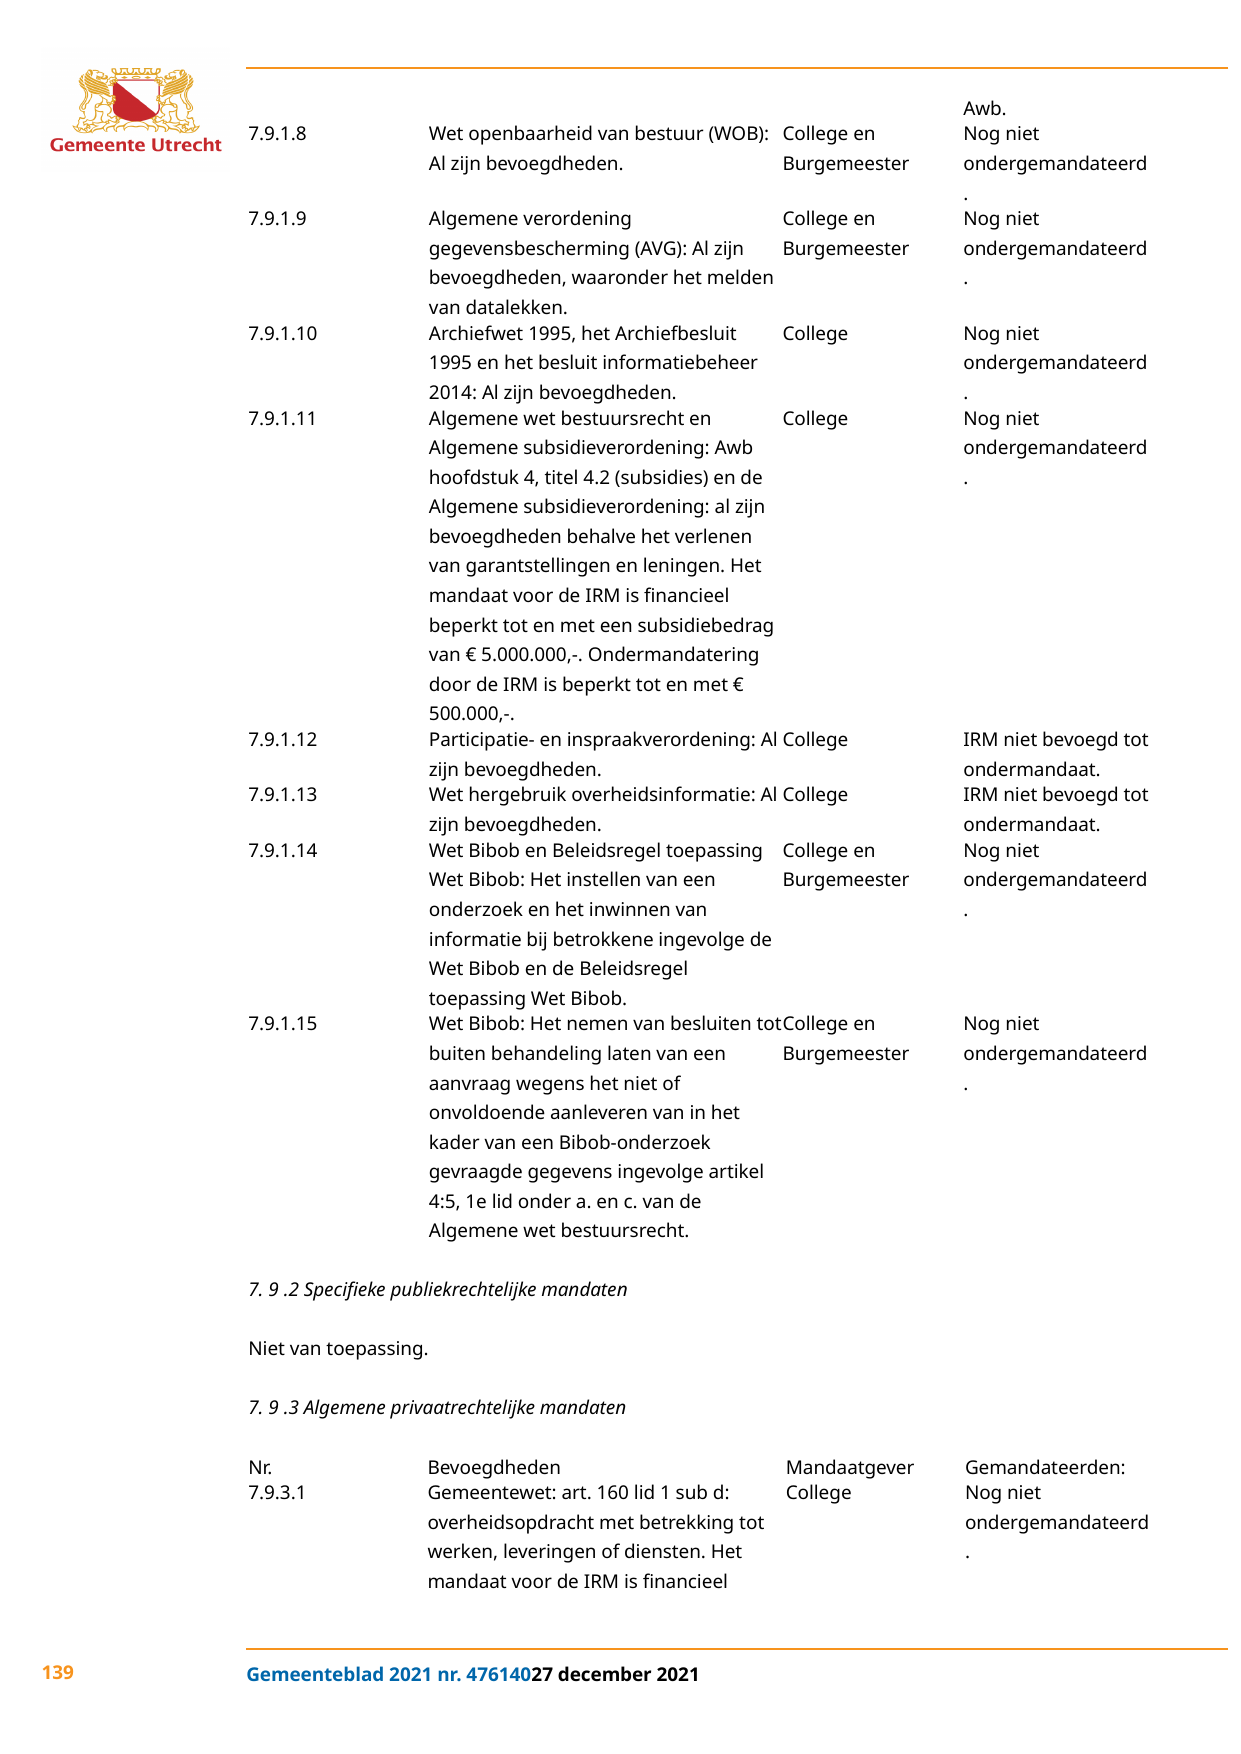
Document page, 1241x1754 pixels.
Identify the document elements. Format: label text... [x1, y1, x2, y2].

table_cell Archiefwet 1995, het Archiefbesluit 1995 en het besluit informatiebeheer 2014: Al zijn bevoegdheden. [429, 320, 782, 405]
text 7. 9 .2 Specifieke publiekrechtelijke mandaten [248, 1276, 1152, 1302]
table_cell Algemene wet bestuursrecht en Algemene subsidieverordening: Awb hoofdstuk 4, titel 4.2 (subsidies) en de Algemene subsidieverordening: al zijn bevoegdheden behalve het verlenen van garantstellingen en leningen. Het mandaat voor de IRM is financieel beperkt tot en met een subsidiebedrag van € 5.000.000,-. Ondermandatering door de IRM is beperkt tot en met € 500.000,-. [429, 405, 782, 726]
table_cell College [782, 320, 963, 405]
table_header Nr. [248, 1454, 427, 1479]
table_cell College [782, 726, 963, 782]
table_cell Algemene verordening gegevensbescherming (AVG): Al zijn bevoegdheden, waaronder het melden van datalekken. [429, 205, 782, 320]
table_cell College [782, 782, 963, 837]
table_cell College en Burgemeester [782, 837, 963, 1011]
table_cell Wet openbaarheid van bestuur (WOB): Al zijn bevoegdheden. [429, 121, 782, 205]
table_cell Awb. [963, 95, 1152, 121]
table_header Gemandateerden: [965, 1454, 1152, 1479]
table_cell Nog niet ondergemandateerd. [963, 121, 1152, 205]
table_cell Wet hergebruik overheidsinformatie: Al zijn bevoegdheden. [429, 782, 782, 837]
table_cell Wet Bibob: Het nemen van besluiten tot buiten behandeling laten van een aanvraag wegens het niet of onvoldoende aanleveren van in het kader van een Bibob-onderzoek gevraagde gegevens ingevolge artikel 4:5, 1e lid onder a. en c. van de Algemene wet bestuursrecht. [429, 1011, 782, 1243]
table_cell 7.9.1.14 [248, 837, 429, 1011]
picture [41, 47, 231, 172]
table_cell Gemeentewet: art. 160 lid 1 sub d: overheidsopdracht met betrekking tot werken, leveringen of diensten. Het mandaat voor de IRM is financieel [427, 1480, 786, 1594]
table_cell College en Burgemeester [782, 1011, 963, 1243]
table_cell Nog niet ondergemandateerd. [965, 1480, 1152, 1594]
table_cell IRM niet bevoegd tot ondermandaat. [963, 782, 1152, 837]
table_cell College [782, 405, 963, 726]
table_cell Nog niet ondergemandateerd. [963, 1011, 1152, 1243]
table_cell [248, 95, 429, 121]
table_cell Nog niet ondergemandateerd. [963, 320, 1152, 405]
table_cell Nog niet ondergemandateerd. [963, 837, 1152, 1011]
table_cell Participatie- en inspraakverordening: Al zijn bevoegdheden. [429, 726, 782, 782]
table_header Mandaatgever [786, 1454, 965, 1479]
table_cell 7.9.3.1 [248, 1480, 427, 1594]
table_cell College en Burgemeester [782, 205, 963, 320]
table_cell Wet Bibob en Beleidsregel toepassing Wet Bibob: Het instellen van een onderzoek en het inwinnen van informatie bij betrokkene ingevolge de Wet Bibob en de Beleidsregel toepassing Wet Bibob. [429, 837, 782, 1011]
table_cell Nog niet ondergemandateerd. [963, 405, 1152, 726]
table_cell College en Burgemeester [782, 121, 963, 205]
table_cell [429, 95, 782, 121]
table_cell IRM niet bevoegd tot ondermandaat. [963, 726, 1152, 782]
text 7. 9 .3 Algemene privaatrechtelijke mandaten [248, 1394, 1152, 1420]
table_cell 7.9.1.11 [248, 405, 429, 726]
table_cell 7.9.1.12 [248, 726, 429, 782]
table_cell College [786, 1480, 965, 1594]
table_cell 7.9.1.9 [248, 205, 429, 320]
table_cell Nog niet ondergemandateerd. [963, 205, 1152, 320]
table_cell 7.9.1.8 [248, 121, 429, 205]
table_cell [782, 95, 963, 121]
text Niet van toepassing. [248, 1335, 1152, 1361]
table_cell 7.9.1.15 [248, 1011, 429, 1243]
table_cell 7.9.1.13 [248, 782, 429, 837]
table_header Bevoegdheden [427, 1454, 786, 1479]
table_cell 7.9.1.10 [248, 320, 429, 405]
